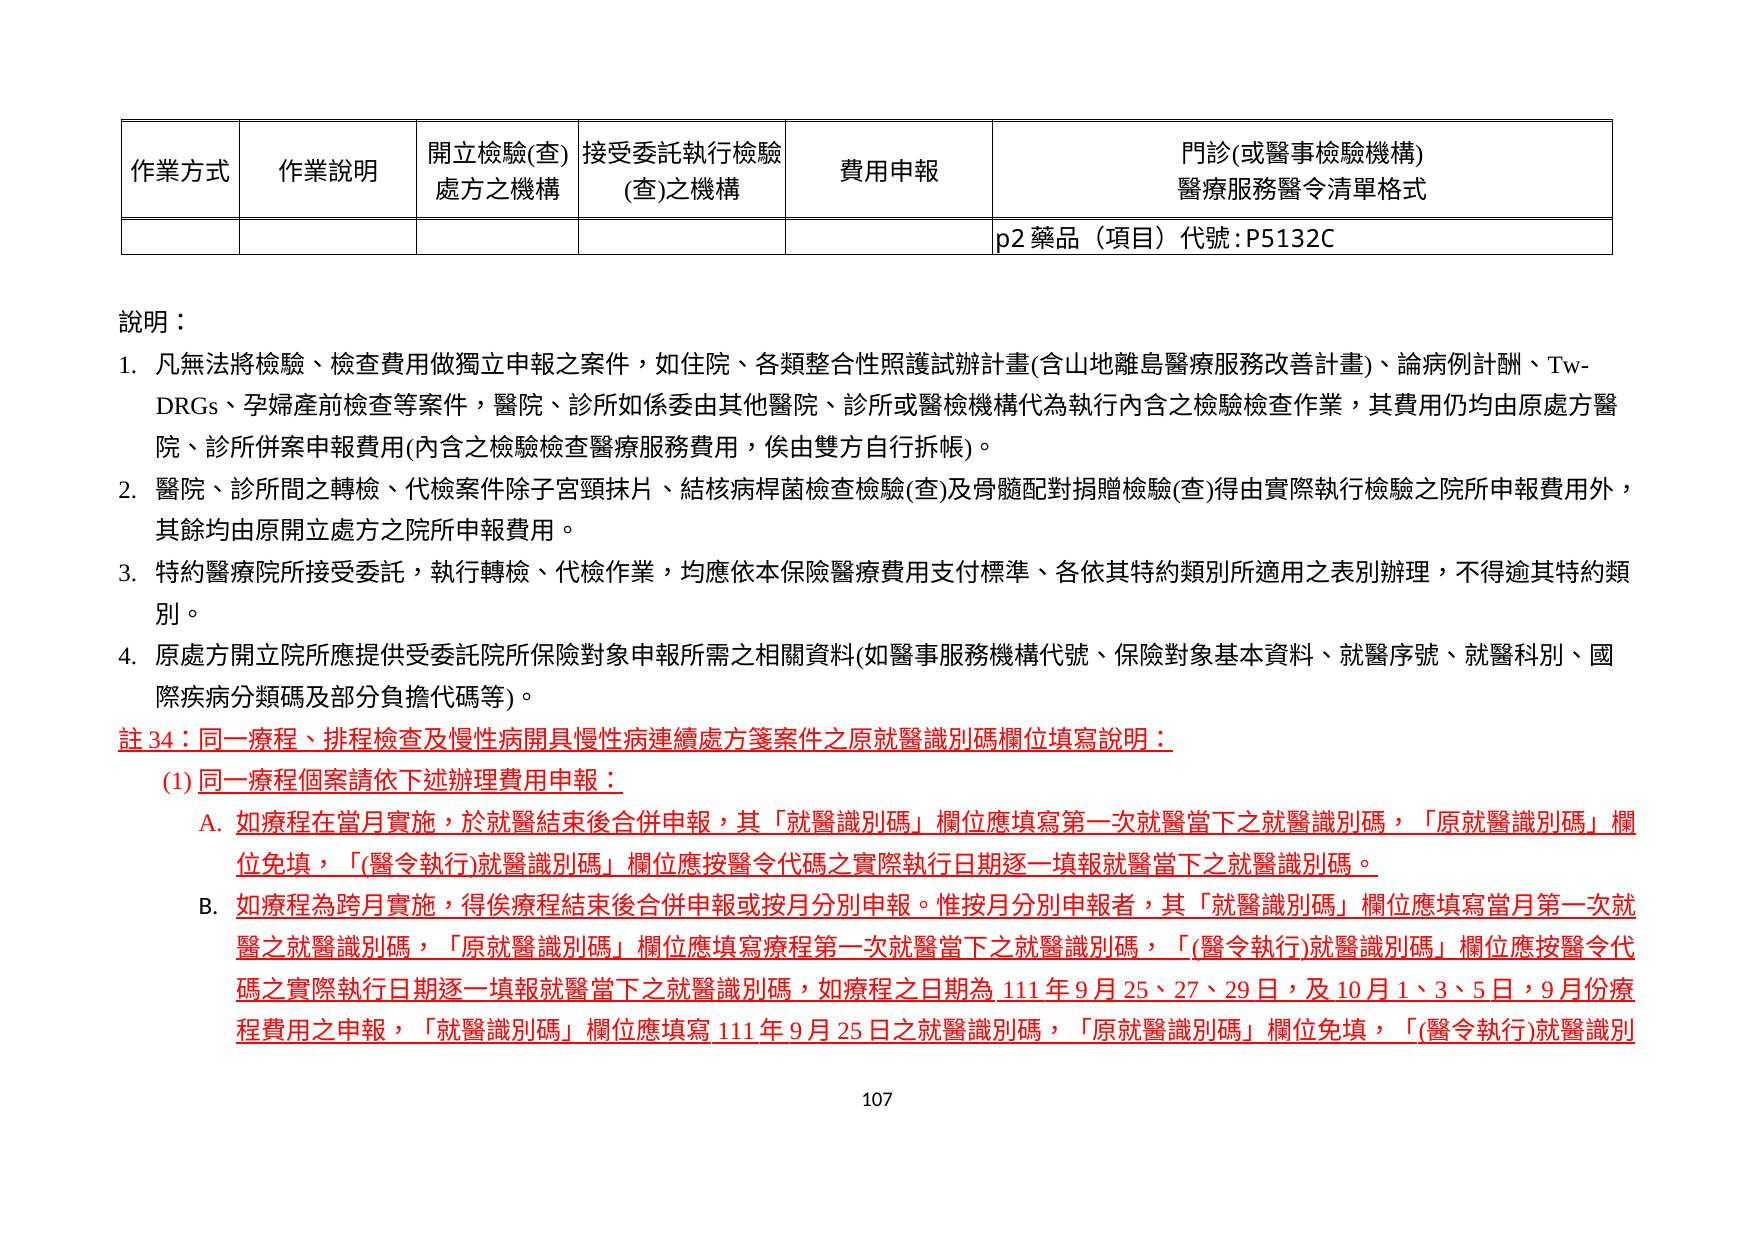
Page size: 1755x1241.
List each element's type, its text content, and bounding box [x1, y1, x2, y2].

table_cell p2藥品（項目）代號:P5132C [993, 220, 1612, 254]
list 如療程為跨月實施，得俟療程結束後合併申報或按月分別申報。惟按月分別申報者，其「就醫識別碼」欄位應填寫當月第一次就醫之就醫識別碼，「原就醫識別碼」欄位應填寫療程第一次就醫當下之就醫識別碼，「(醫令執行)就醫識別碼」欄位應按醫令代碼之實際執行日期逐一填報就醫當下之就醫識別碼，如療程之日期為111年9月25、27、29日，及10月1、3、5日，9月份療程費用之申報，「就醫識別碼」欄位應填寫111年9月25日之就醫識別碼，「原就醫識別碼」欄位免填，「(醫令執行)就醫識別 [198, 880, 1636, 1047]
list 同一療程個案請依下述辦理費用申報： [162, 755, 1636, 797]
table_header 接受委託執行檢驗(查)之機構 [579, 122, 785, 217]
table_cell [417, 220, 578, 254]
table_cell [122, 220, 239, 254]
table_cell [240, 220, 416, 254]
list 凡無法將檢驗、檢查費用做獨立申報之案件，如住院、各類整合性照護試辦計畫(含山地離島醫療服務改善計畫)、論病例計酬、Tw-DRGs、孕婦產前檢查等案件，醫院、診所如係委由其他醫院、診所或醫檢機構代為執行內含之檢驗檢查作業，其費用仍均由原處方醫院、診所併案申報費用(內含之檢驗檢查醫療服務費用，俟由雙方自行拆帳)。 [118, 339, 1636, 464]
list 如療程在當月實施，於就醫結束後合併申報，其「就醫識別碼」欄位應填寫第一次就醫當下之就醫識別碼，「原就醫識別碼」欄位免填，「(醫令執行)就醫識別碼」欄位應按醫令代碼之實際執行日期逐一填報就醫當下之就醫識別碼。 [198, 797, 1636, 880]
text 說明： [118, 297, 1636, 339]
table_header 開立檢驗(查)處方之機構 [417, 122, 578, 217]
table_header 作業說明 [240, 122, 416, 217]
table_header 門診(或醫事檢驗機構) 醫療服務醫令清單格式 [993, 122, 1612, 217]
table_cell [786, 220, 992, 254]
list 特約醫療院所接受委託，執行轉檢、代檢作業，均應依本保險醫療費用支付標準、各依其特約類別所適用之表別辦理，不得逾其特約類別。 [118, 547, 1636, 630]
list 原處方開立院所應提供受委託院所保險對象申報所需之相關資料(如醫事服務機構代號、保險對象基本資料、就醫序號、就醫科別、國際疾病分類碼及部分負擔代碼等)。 [118, 630, 1636, 714]
table_header 費用申報 [786, 122, 992, 217]
text 註34：同一療程、排程檢查及慢性病開具慢性病連續處方箋案件之原就醫識別碼欄位填寫說明： [118, 714, 1636, 755]
table_cell [579, 220, 785, 254]
table_header 作業方式 [122, 122, 239, 217]
list 醫院、診所間之轉檢、代檢案件除子宮頸抹片、結核病桿菌檢查檢驗(查)及骨髓配對捐贈檢驗(查)得由實際執行檢驗之院所申報費用外，其餘均由原開立處方之院所申報費用。 [118, 464, 1636, 547]
